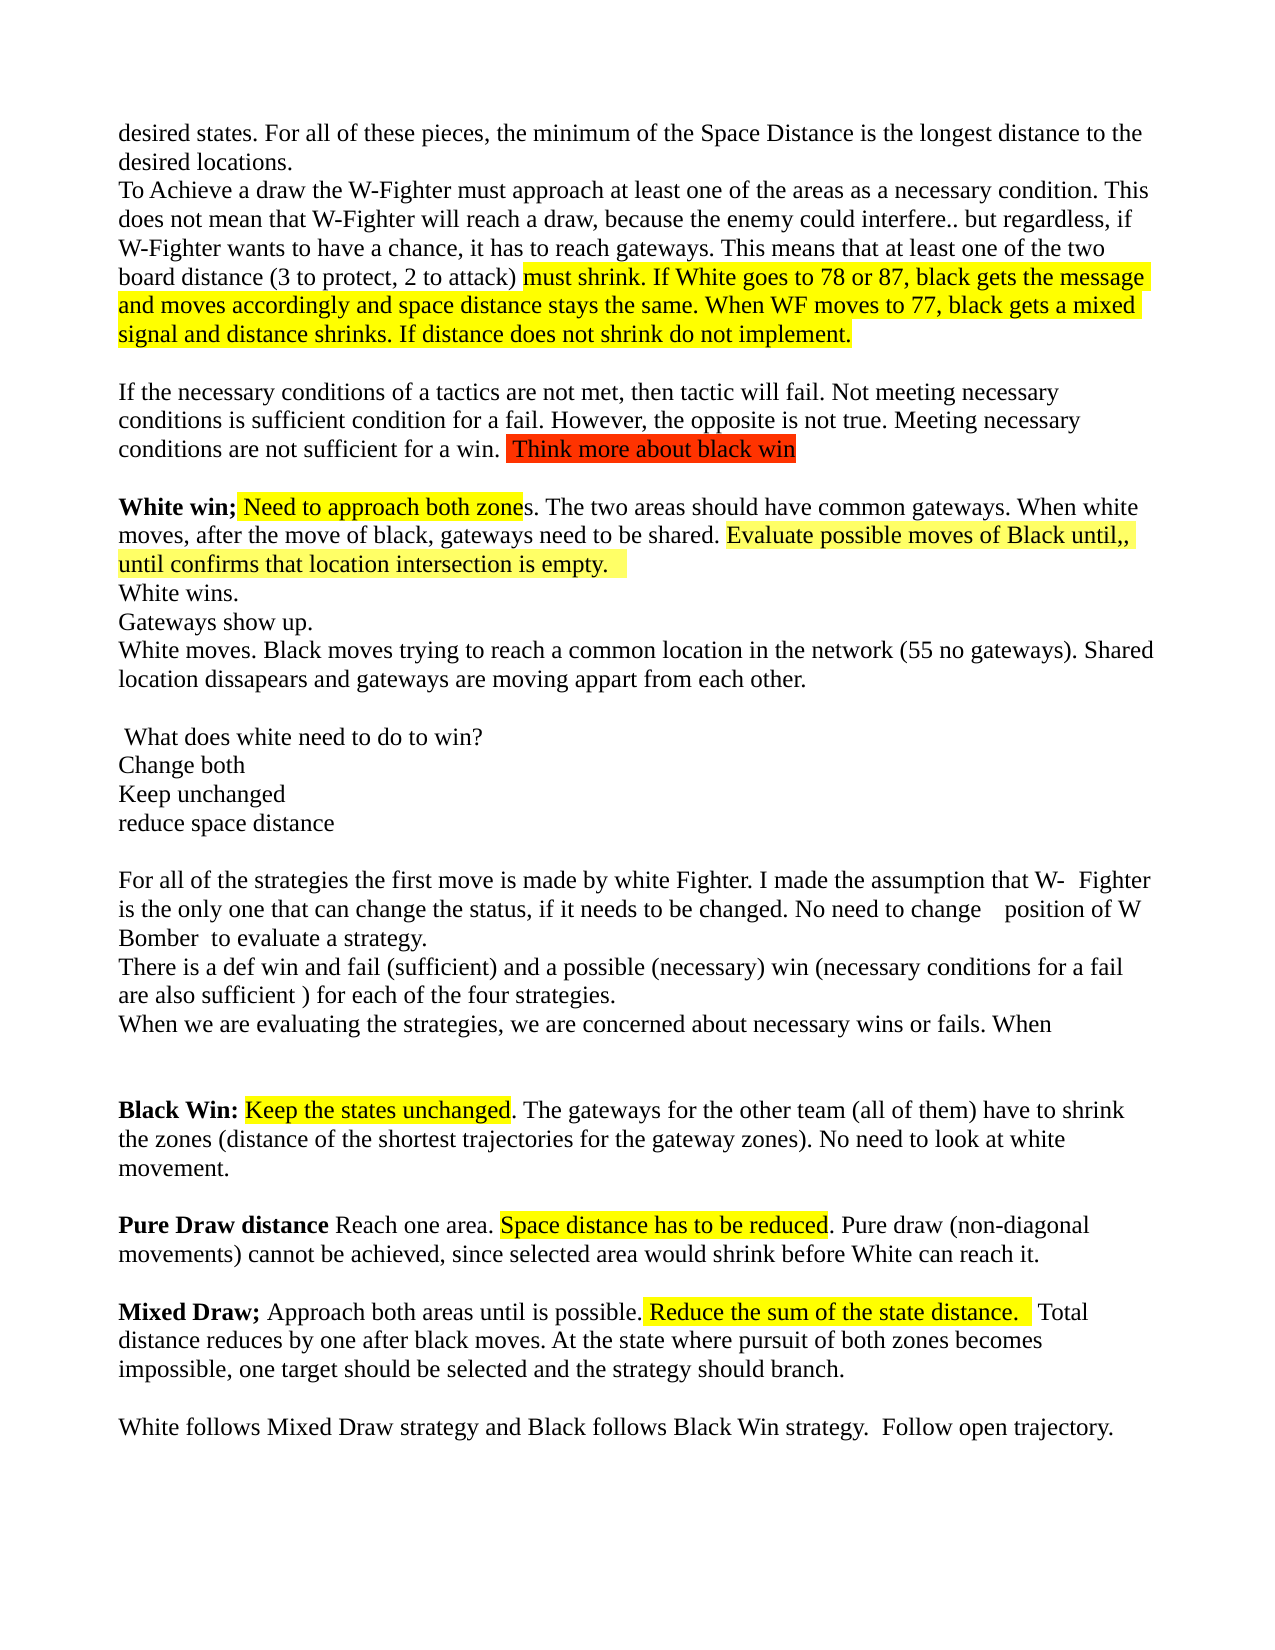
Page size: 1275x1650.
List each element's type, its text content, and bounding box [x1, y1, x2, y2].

text Gateways show up. [118, 607, 1157, 636]
text To Achieve a draw the W-Fighter must approach at least one of the areas as a necessary condition. This does not mean that W-Fighter will reach a draw, because the enemy could interfere.. but regardless, if W-Fighter wants to have a chance, it has to reach gateways. This means that at least one of the two board distance (3 to protect, 2 to attack) must shrink. If White goes to 78 or 87, black gets the message and moves accordingly and space distance stays the same. When WF moves to 77, black gets a mixed signal and distance shrinks. If distance does not shrink do not implement. [118, 176, 1157, 348]
text reduce space distance [118, 808, 1157, 837]
text White win; Need to approach both zones. The two areas should have common gateways. When white moves, after the move of black, gateways need to be shared. Evaluate possible moves of Black until,, until confirms that location intersection is empty. [118, 492, 1157, 578]
text White moves. Black moves trying to reach a common location in the network (55 no gateways). Shared location dissapears and gateways are moving appart from each other. [118, 636, 1157, 693]
text Pure Draw distance Reach one area. Space distance has to be reduced. Pure draw (non-diagonal movements) cannot be achieved, since selected area would shrink before White can reach it. [118, 1211, 1157, 1268]
text What does white need to do to win? [118, 722, 1157, 751]
text White follows Mixed Draw strategy and Black follows Black Win strategy. Follow open trajectory. [118, 1412, 1157, 1441]
text desired states. For all of these pieces, the minimum of the Space Distance is the longest distance to the desired locations. [118, 118, 1157, 176]
text Change both [118, 751, 1157, 779]
text If the necessary conditions of a tactics are not met, then tactic will fail. Not meeting necessary conditions is sufficient condition for a fail. However, the opposite is not true. Meeting necessary conditions are not sufficient for a win. Think more about black win [118, 377, 1157, 463]
text Black Win: Keep the states unchanged. The gateways for the other team (all of them) have to shrink the zones (distance of the shortest trajectories for the gateway zones). No need to look at white movement. [118, 1096, 1157, 1182]
text For all of the strategies the first move is made by white Fighter. I made the assumption that W- Fighter is the only one that can change the status, if it needs to be changed. No need to change position of W Bomber to evaluate a strategy. [118, 866, 1157, 952]
text Keep unchanged [118, 779, 1157, 808]
text When we are evaluating the strategies, we are concerned about necessary wins or fails. When [118, 1009, 1157, 1038]
text White wins. [118, 578, 1157, 607]
text There is a def win and fail (sufficient) and a possible (necessary) win (necessary conditions for a fail are also sufficient ) for each of the four strategies. [118, 952, 1157, 1009]
text Mixed Draw; Approach both areas until is possible. Reduce the sum of the state distance. Total distance reduces by one after black moves. At the state where pursuit of both zones becomes impossible, one target should be selected and the strategy should branch. [118, 1297, 1157, 1383]
